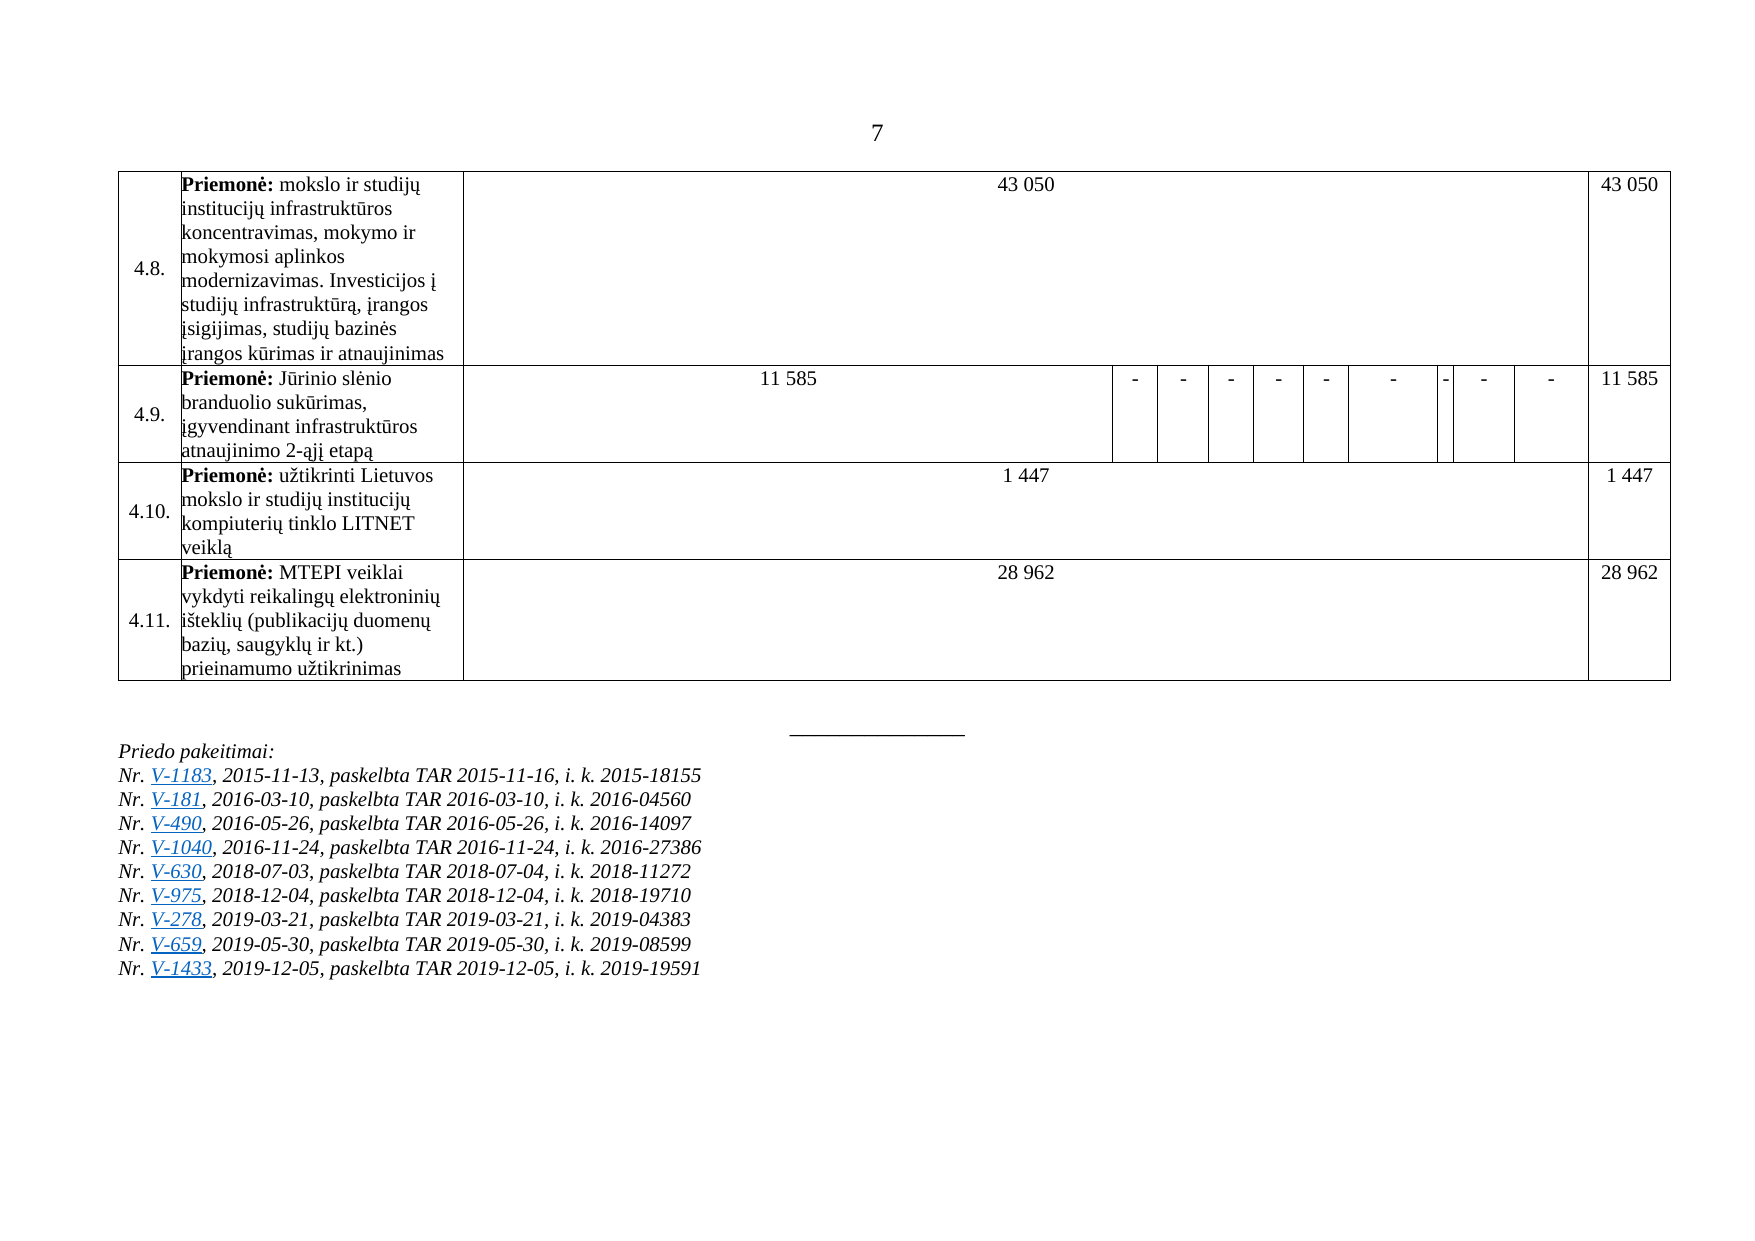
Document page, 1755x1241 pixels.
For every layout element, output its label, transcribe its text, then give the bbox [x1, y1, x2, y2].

table_cell - [1158, 366, 1208, 462]
table_cell 11 585 [1589, 366, 1670, 462]
table_cell 43 050 [1589, 172, 1670, 364]
text Priedo pakeitimai: [118, 739, 1636, 763]
table_cell 4.11. [119, 560, 181, 680]
text Nr. V-630, 2018-07-03, paskelbta TAR 2018-07-04, i. k. 2018-11272 [118, 859, 1636, 883]
text Nr. V-975, 2018-12-04, paskelbta TAR 2018-12-04, i. k. 2018-19710 [118, 883, 1636, 907]
table_cell - [1438, 366, 1453, 462]
table_cell Priemonė: Jūrinio slėnio branduolio sukūrimas, įgyvendinant infrastruktūros atnaujinimo 2-ąjį etapą [182, 366, 463, 462]
table_cell - [1254, 366, 1303, 462]
table_cell 11 585 [464, 366, 1112, 462]
text Nr. V-1433, 2019-12-05, paskelbta TAR 2019-12-05, i. k. 2019-19591 [118, 956, 1636, 979]
table_cell 28 962 [464, 560, 1588, 680]
text Nr. V-1040, 2016-11-24, paskelbta TAR 2016-11-24, i. k. 2016-27386 [118, 835, 1636, 859]
table_cell - [1113, 366, 1157, 462]
table_cell - [1515, 366, 1588, 462]
table_cell Priemonė: mokslo ir studijų institucijų infrastruktūros koncentravimas, mokymo ir mokymosi aplinkos modernizavimas. Investicijos į studijų infrastruktūrą, įrangos įsigijimas, studijų bazinės įrangos kūrimas ir atnaujinimas [182, 172, 463, 364]
table_cell Priemonė: užtikrinti Lietuvos mokslo ir studijų institucijų kompiuterių tinklo LITNET veiklą [182, 463, 463, 559]
table_cell - [1304, 366, 1348, 462]
text Nr. V-278, 2019-03-21, paskelbta TAR 2019-03-21, i. k. 2019-04383 [118, 907, 1636, 931]
text Nr. V-1183, 2015-11-13, paskelbta TAR 2015-11-16, i. k. 2015-18155 [118, 763, 1636, 787]
table_cell 4.10. [119, 463, 181, 559]
table_cell 4.8. [119, 172, 181, 364]
table_cell - [1349, 366, 1437, 462]
table_cell 1 447 [464, 463, 1588, 559]
text ______________ [118, 710, 1636, 739]
table_cell 4.9. [119, 366, 181, 462]
text Nr. V-490, 2016-05-26, paskelbta TAR 2016-05-26, i. k. 2016-14097 [118, 811, 1636, 835]
text Nr. V-181, 2016-03-10, paskelbta TAR 2016-03-10, i. k. 2016-04560 [118, 787, 1636, 811]
text Nr. V-659, 2019-05-30, paskelbta TAR 2019-05-30, i. k. 2019-08599 [118, 931, 1636, 956]
table_cell - [1209, 366, 1253, 462]
table_cell 43 050 [464, 172, 1588, 364]
table_cell Priemonė: MTEPI veiklai vykdyti reikalingų elektroninių išteklių (publikacijų duomenų bazių, saugyklų ir kt.) prieinamumo užtikrinimas [182, 560, 463, 680]
table_cell - [1454, 366, 1514, 462]
table_cell 28 962 [1589, 560, 1670, 680]
table_cell 1 447 [1589, 463, 1670, 559]
